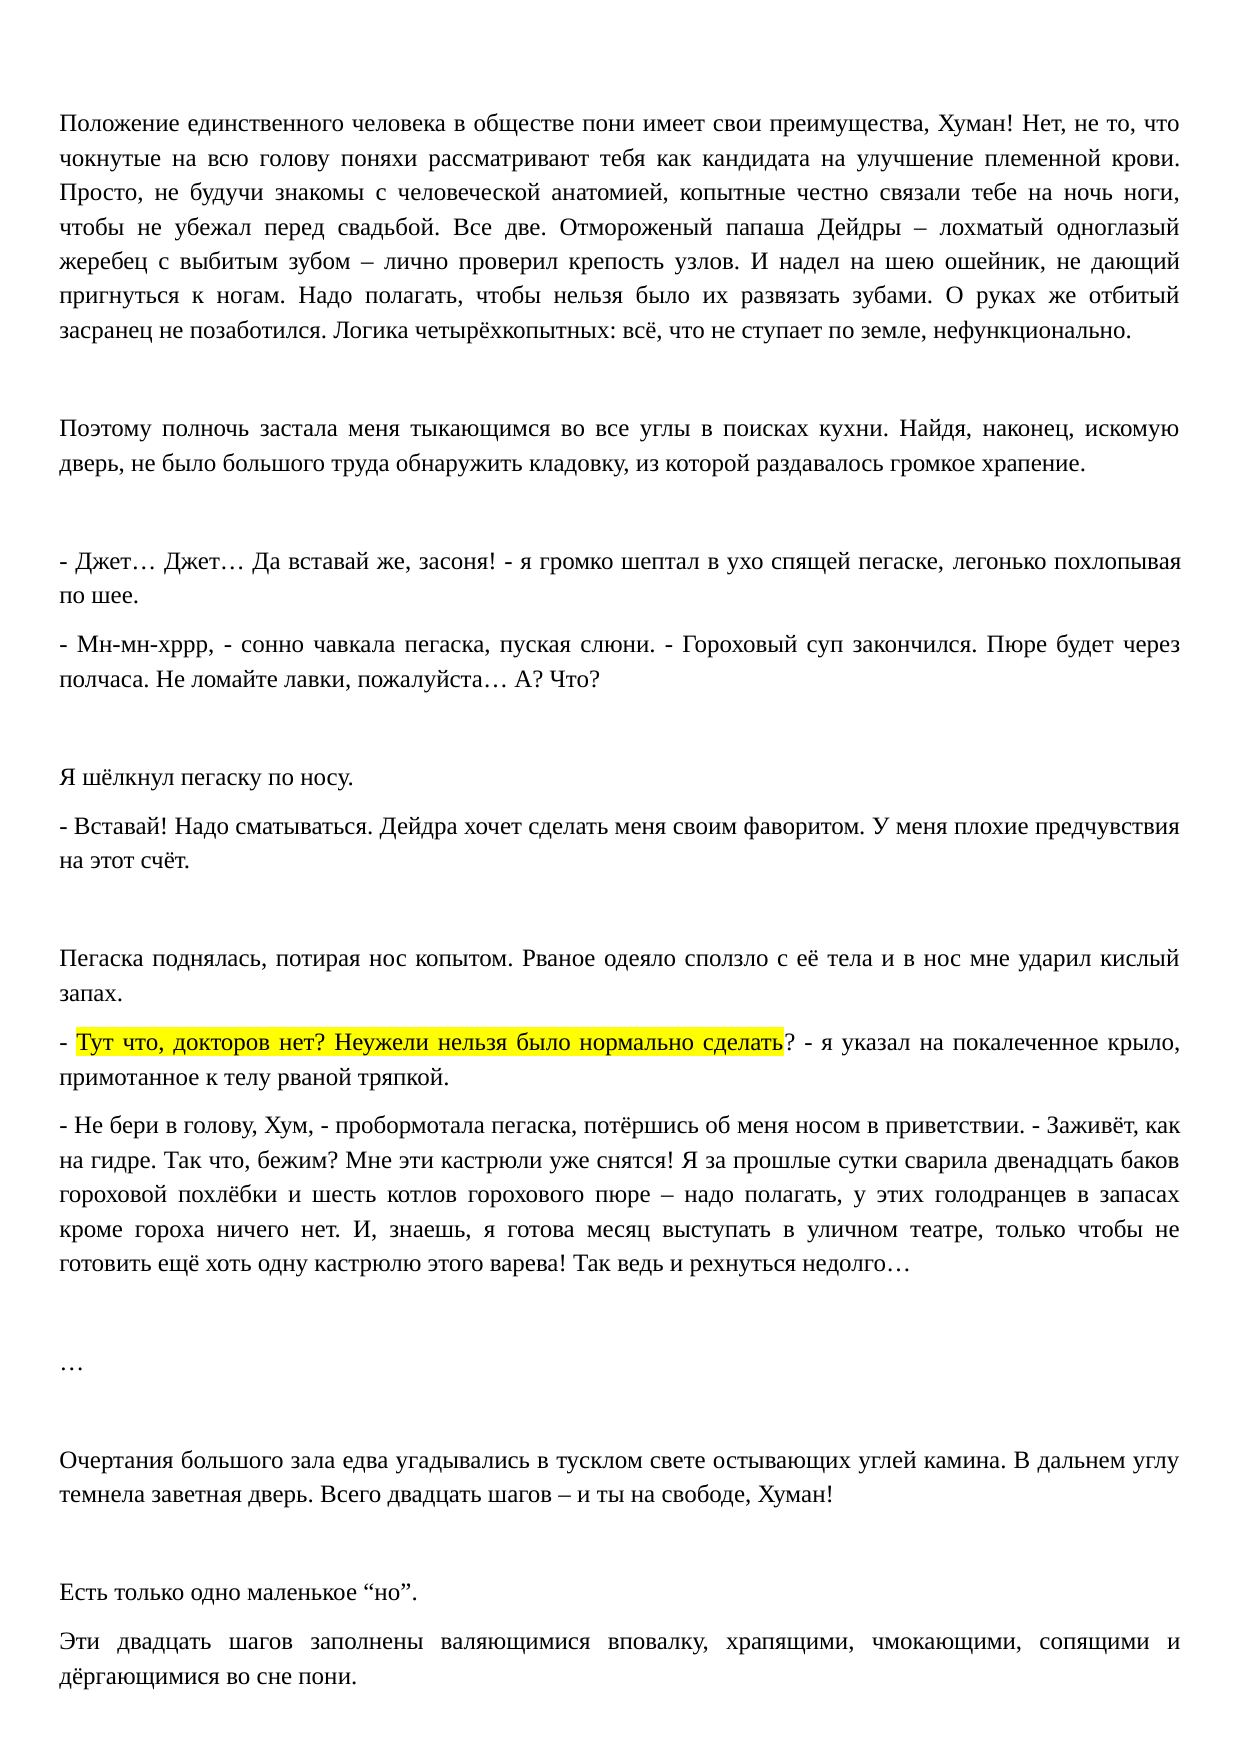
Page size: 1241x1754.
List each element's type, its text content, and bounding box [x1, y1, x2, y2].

text Есть только одно маленькое “но”. [59, 1577, 1181, 1606]
text - Мн-мн-хррр, - сонно чавкала пегаска, пуская слюни. - Гороховый суп закончился. Пюре будет через полчаса. Не ломайте лавки, пожалуйста… А? Что? [59, 629, 1181, 692]
text … [59, 1347, 1181, 1375]
text - Вставай! Надо сматываться. Дейдра хочет сделать меня своим фаворитом. У меня плохие предчувствия на этот счёт. [59, 811, 1181, 874]
text Очертания большого зала едва угадывались в тусклом свете остывающих углей камина. В дальнем углу темнела заветная дверь. Всего двадцать шагов – и ты на свободе, Хуман! [59, 1445, 1181, 1508]
text - Джет… Джет… Да вставай же, засоня! - я громко шептал в ухо спящей пегаске, легонько похлопывая по шее. [59, 546, 1181, 609]
text Положение единственного человека в обществе пони имеет свои преимущества, Хуман! Нет, не то, что чокнутые на всю голову поняхи рассматривают тебя как кандидата на улучшение племенной крови. Просто, не будучи знакомы с человеческой анатомией, копытные честно связали тебе на ночь ноги, чтобы не убежал перед свадьбой. Все две. Отмороженый папаша Дейдры – лохматый одноглазый жеребец с выбитым зубом – лично проверил крепость узлов. И надел на шею ошейник, не дающий пригнуться к ногам. Надо полагать, чтобы нельзя было их развязать зубами. О руках же отбитый засранец не позаботился. Логика четырёхкопытных: всё, что не ступает по земле, нефункционально. [59, 108, 1181, 344]
text Я шёлкнул пегаску по носу. [59, 762, 1181, 791]
text - Не бери в голову, Хум, - пробормотала пегаска, потёршись об меня носом в приветствии. - Заживёт, как на гидре. Так что, бежим? Мне эти кастрюли уже снятся! Я за прошлые сутки сварила двенадцать баков гороховой похлёбки и шесть котлов горохового пюре – надо полагать, у этих голодранцев в запасах кроме гороха ничего нет. И, знаешь, я готова месяц выступать в уличном театре, только чтобы не готовить ещё хоть одну кастрюлю этого варева! Так ведь и рехнуться недолго… [59, 1111, 1181, 1277]
text Эти двадцать шагов заполнены валяющимися вповалку, храпящими, чмокающими, сопящими и дёргающимися во сне пони. [59, 1626, 1181, 1690]
text Пегаска поднялась, потирая нос копытом. Рваное одеяло сползло с её тела и в нос мне ударил кислый запах. [59, 943, 1181, 1007]
text - Тут что, докторов нет? Неужели нельзя было нормально сделать? - я указал на покалеченное крыло, примотанное к телу рваной тряпкой. [59, 1027, 1181, 1090]
text Поэтому полночь застала меня тыкающимся во все углы в поисках кухни. Найдя, наконец, искомую дверь, не было большого труда обнаружить кладовку, из которой раздавалось громкое храпение. [59, 413, 1181, 476]
